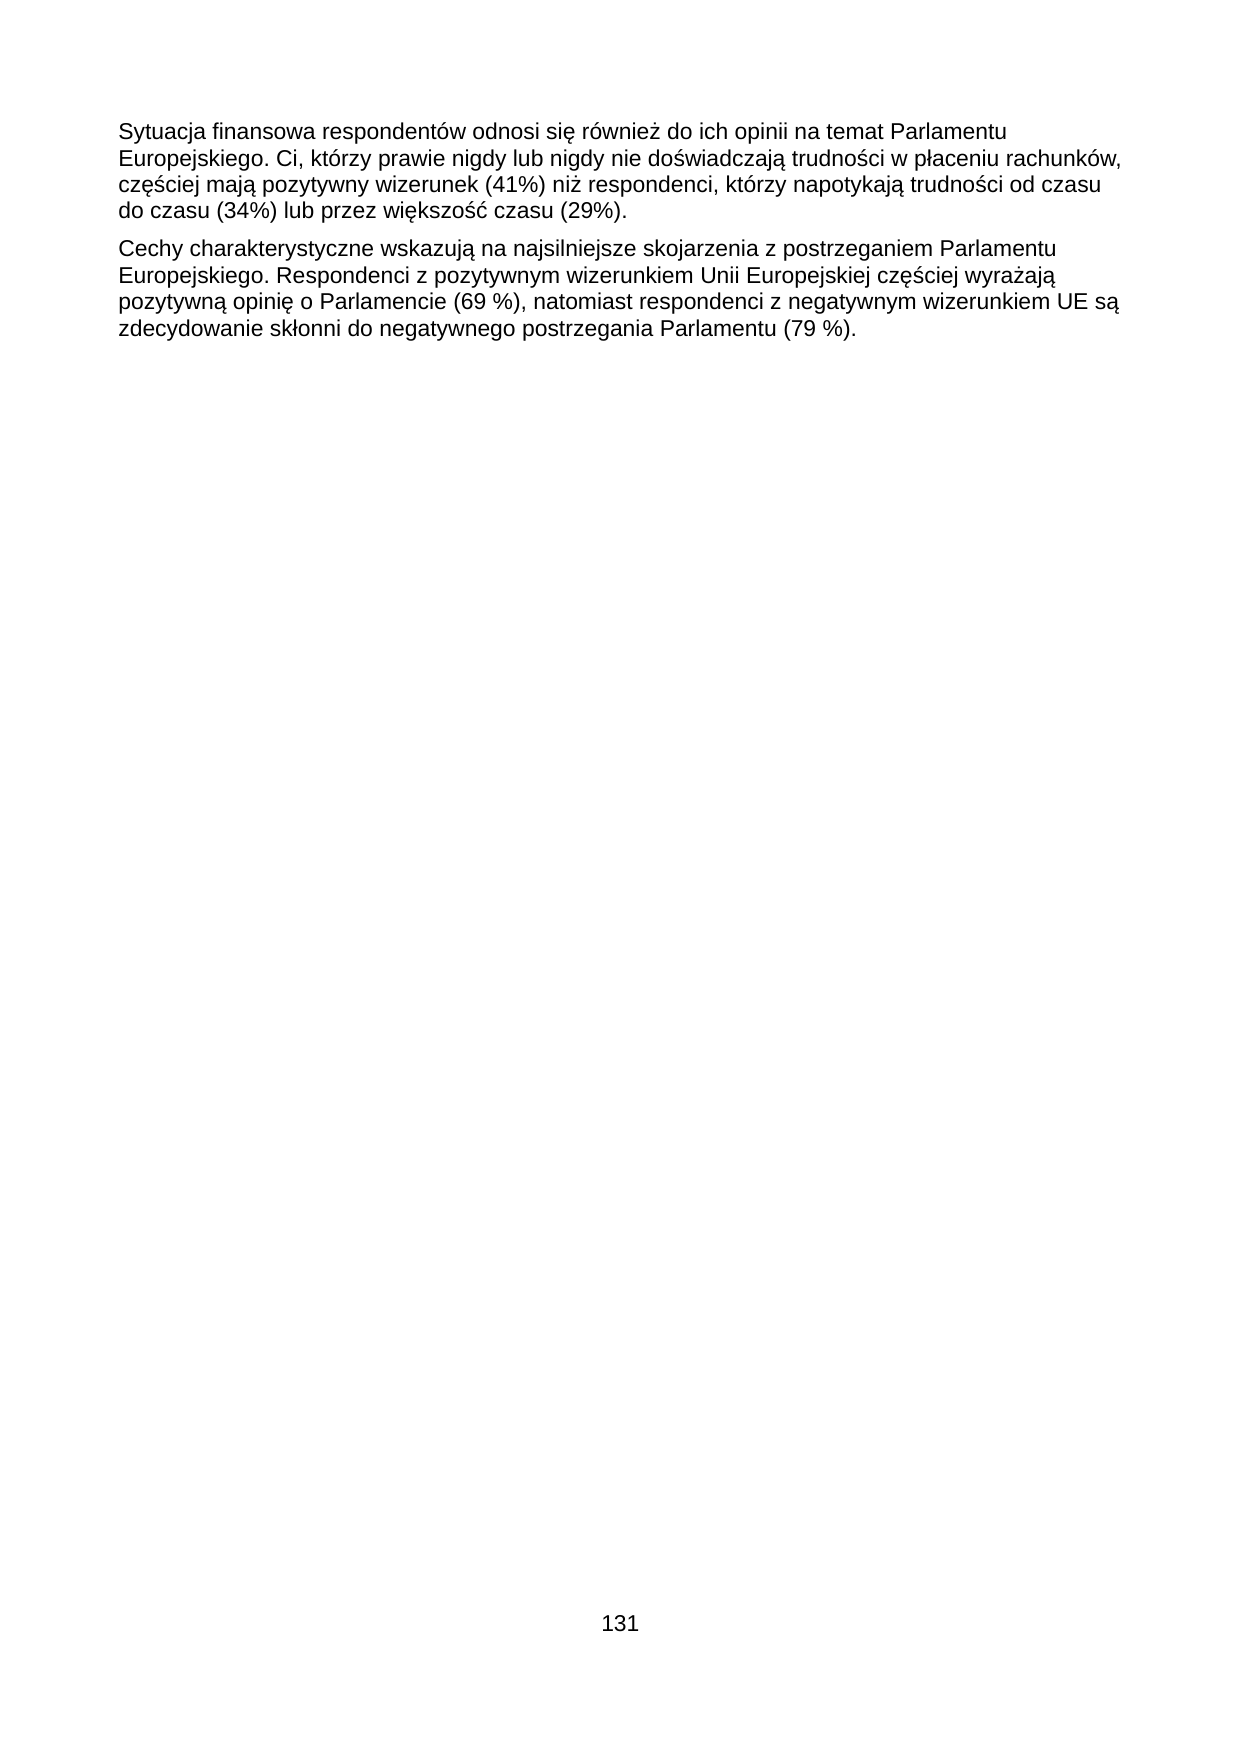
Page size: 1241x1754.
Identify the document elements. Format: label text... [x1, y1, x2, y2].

text Sytuacja finansowa respondentów odnosi się również do ich opinii na temat Parlamentu Europejskiego. Ci, którzy prawie nigdy lub nigdy nie doświadczają trudności w płaceniu rachunków, częściej mają pozytywny wizerunek (41%) niż respondenci, którzy napotykają trudności od czasu do czasu (34%) lub przez większość czasu (29%). [118, 118, 1122, 223]
text Cechy charakterystyczne wskazują na najsilniejsze skojarzenia z postrzeganiem Parlamentu Europejskiego. Respondenci z pozytywnym wizerunkiem Unii Europejskiej częściej wyrażają pozytywną opinię o Parlamencie (69 %), natomiast respondenci z negatywnym wizerunkiem UE są zdecydowanie skłonni do negatywnego postrzegania Parlamentu (79 %). [118, 235, 1122, 341]
